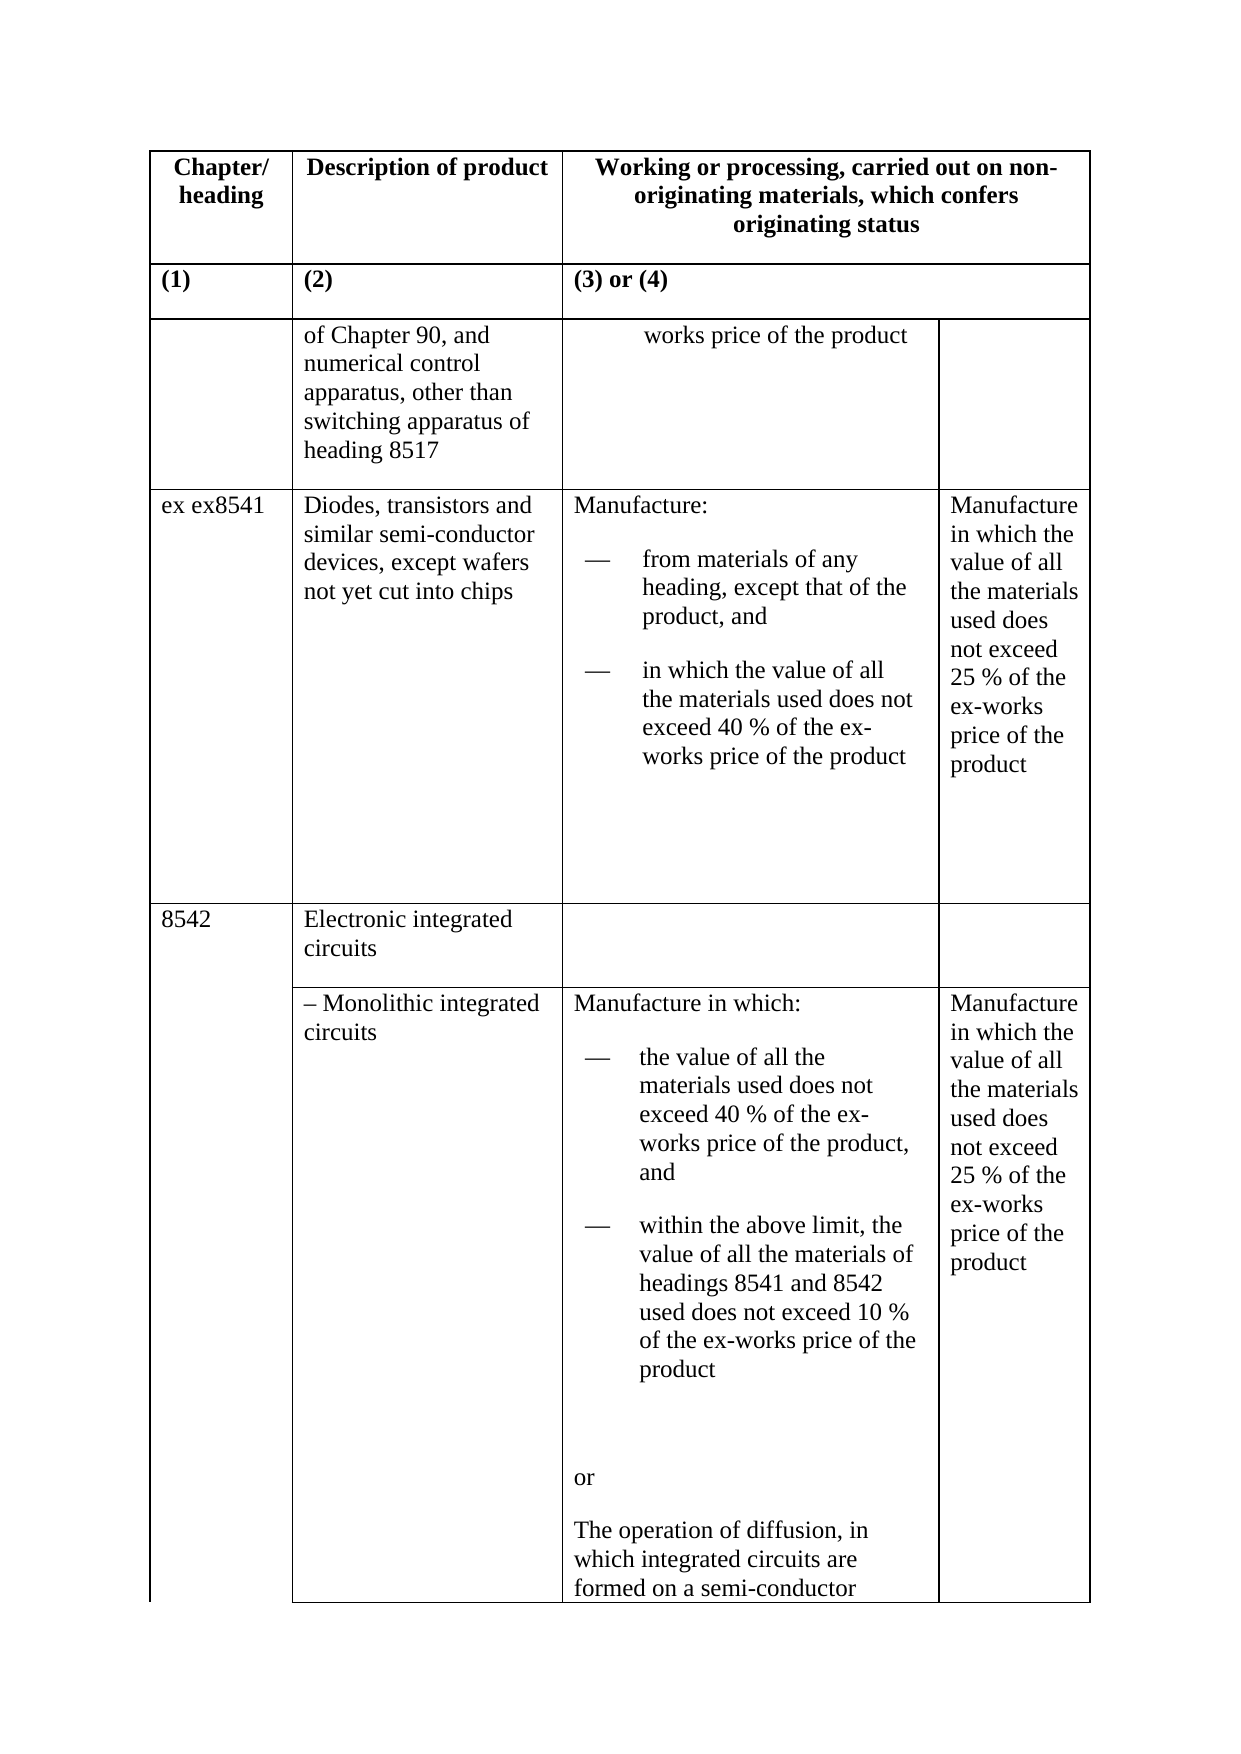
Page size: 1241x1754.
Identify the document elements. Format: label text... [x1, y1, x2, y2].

table_cell in which the value of all the materials used does not exceed 40 % of the ex-works price of the product [631, 655, 928, 795]
table_cell 8542 [151, 904, 292, 987]
table_cell [563, 904, 938, 987]
table_cell Manufacture in which: or The operation of diffusion, in which integrated circuits are formed on a semi-conductor [563, 988, 938, 1602]
table_cell – Monolithic integrated circuits [293, 988, 562, 1602]
table_header Description of product [293, 152, 562, 263]
table_cell ex ex8541 [151, 490, 292, 902]
table_cell — [574, 1211, 628, 1408]
table_cell (1) [151, 265, 292, 318]
table_cell [940, 320, 1089, 488]
table_cell (3) or (4) [563, 265, 1089, 318]
table_header the value of all the materials used does not exceed 40 % of the ex-works price of the product, and [628, 1042, 928, 1211]
table_header from materials of any heading, except that of the product, and [631, 544, 928, 655]
table_cell [563, 320, 938, 488]
table_header — [574, 544, 631, 655]
table_cell Manufacture: [563, 490, 938, 902]
table_cell Manufacture in which the value of all the materials used does not exceed 25 % of the ex-works price of the product [940, 988, 1089, 1602]
table_cell Electronic integrated circuits [293, 904, 562, 987]
table_cell works price of the product [632, 320, 928, 373]
table_cell Diodes, transistors and similar semi-conductor devices, except wafers not yet cut into chips [293, 490, 562, 902]
table_header — [574, 1042, 628, 1211]
table_cell [940, 904, 1089, 987]
table_cell (2) [293, 265, 562, 318]
table_cell within the above limit, the value of all the materials of headings 8541 and 8542 used does not exceed 10 % of the ex-works price of the product [628, 1211, 928, 1408]
table_cell of Chapter 90, and numerical control apparatus, other than switching apparatus of heading 8517 [293, 320, 562, 488]
table_header Working or processing, carried out on non-originating materials, which confers originating status [563, 152, 1089, 263]
table_cell — [574, 655, 631, 795]
table_cell [151, 987, 292, 1602]
table_cell [151, 320, 292, 488]
table_header Chapter/ heading [151, 152, 292, 263]
table_cell Manufacture in which the value of all the materials used does not exceed 25 % of the ex-works price of the product [940, 490, 1089, 902]
table_cell [574, 320, 632, 373]
